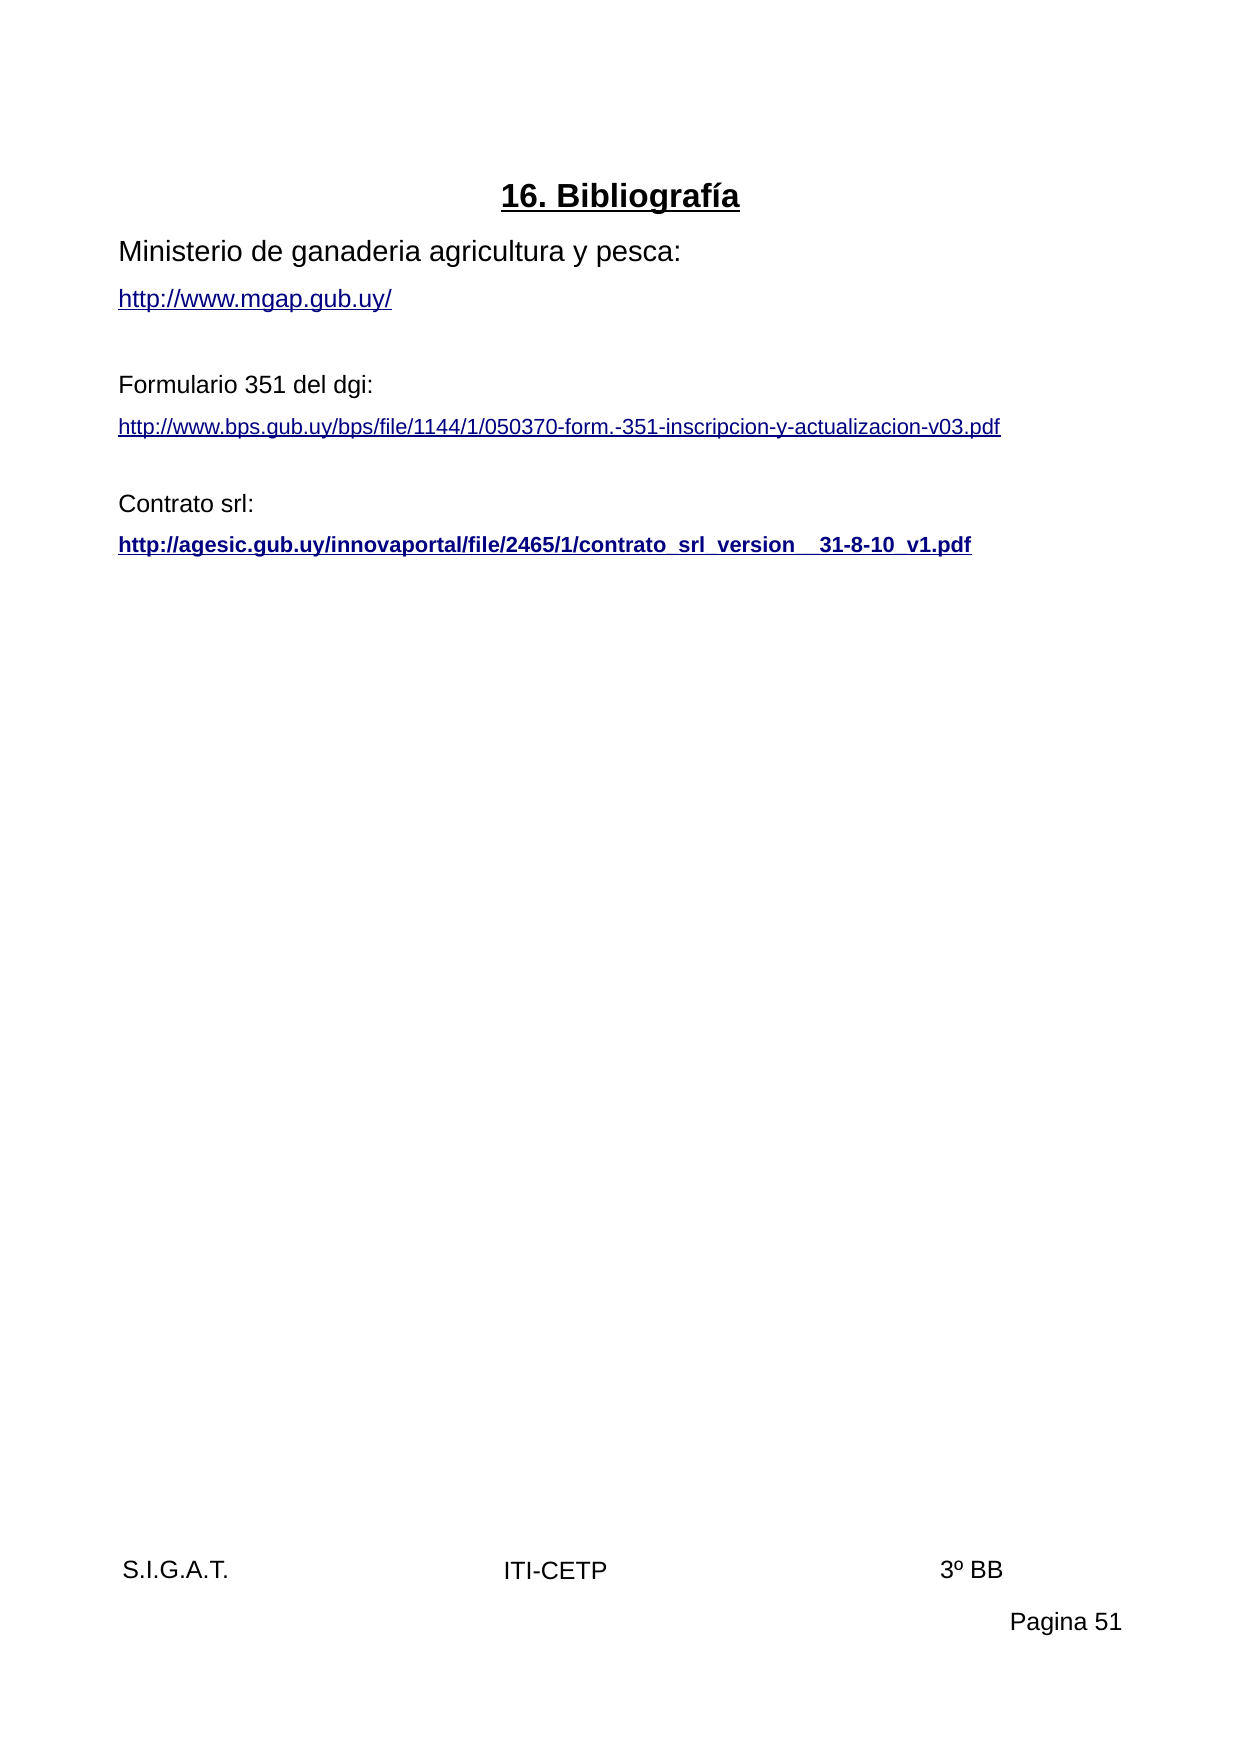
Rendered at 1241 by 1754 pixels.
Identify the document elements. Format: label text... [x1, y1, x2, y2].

text http://www.mgap.gub.uy/ [118, 284, 1122, 313]
text Formulario 351 del dgi: [118, 371, 1122, 399]
text Ministerio de ganaderia agricultura y pesca: [118, 234, 1122, 267]
text Contrato srl: [118, 489, 1122, 518]
text 16. Bibliografía [118, 176, 1122, 215]
text http://agesic.gub.uy/innovaportal/file/2465/1/contrato_srl_version__31-8-10_v1.pdf [118, 532, 1122, 558]
text http://www.bps.gub.uy/bps/file/1144/1/050370-form.-351-inscripcion-y-actualizacion-v03.pdf [118, 414, 1122, 439]
